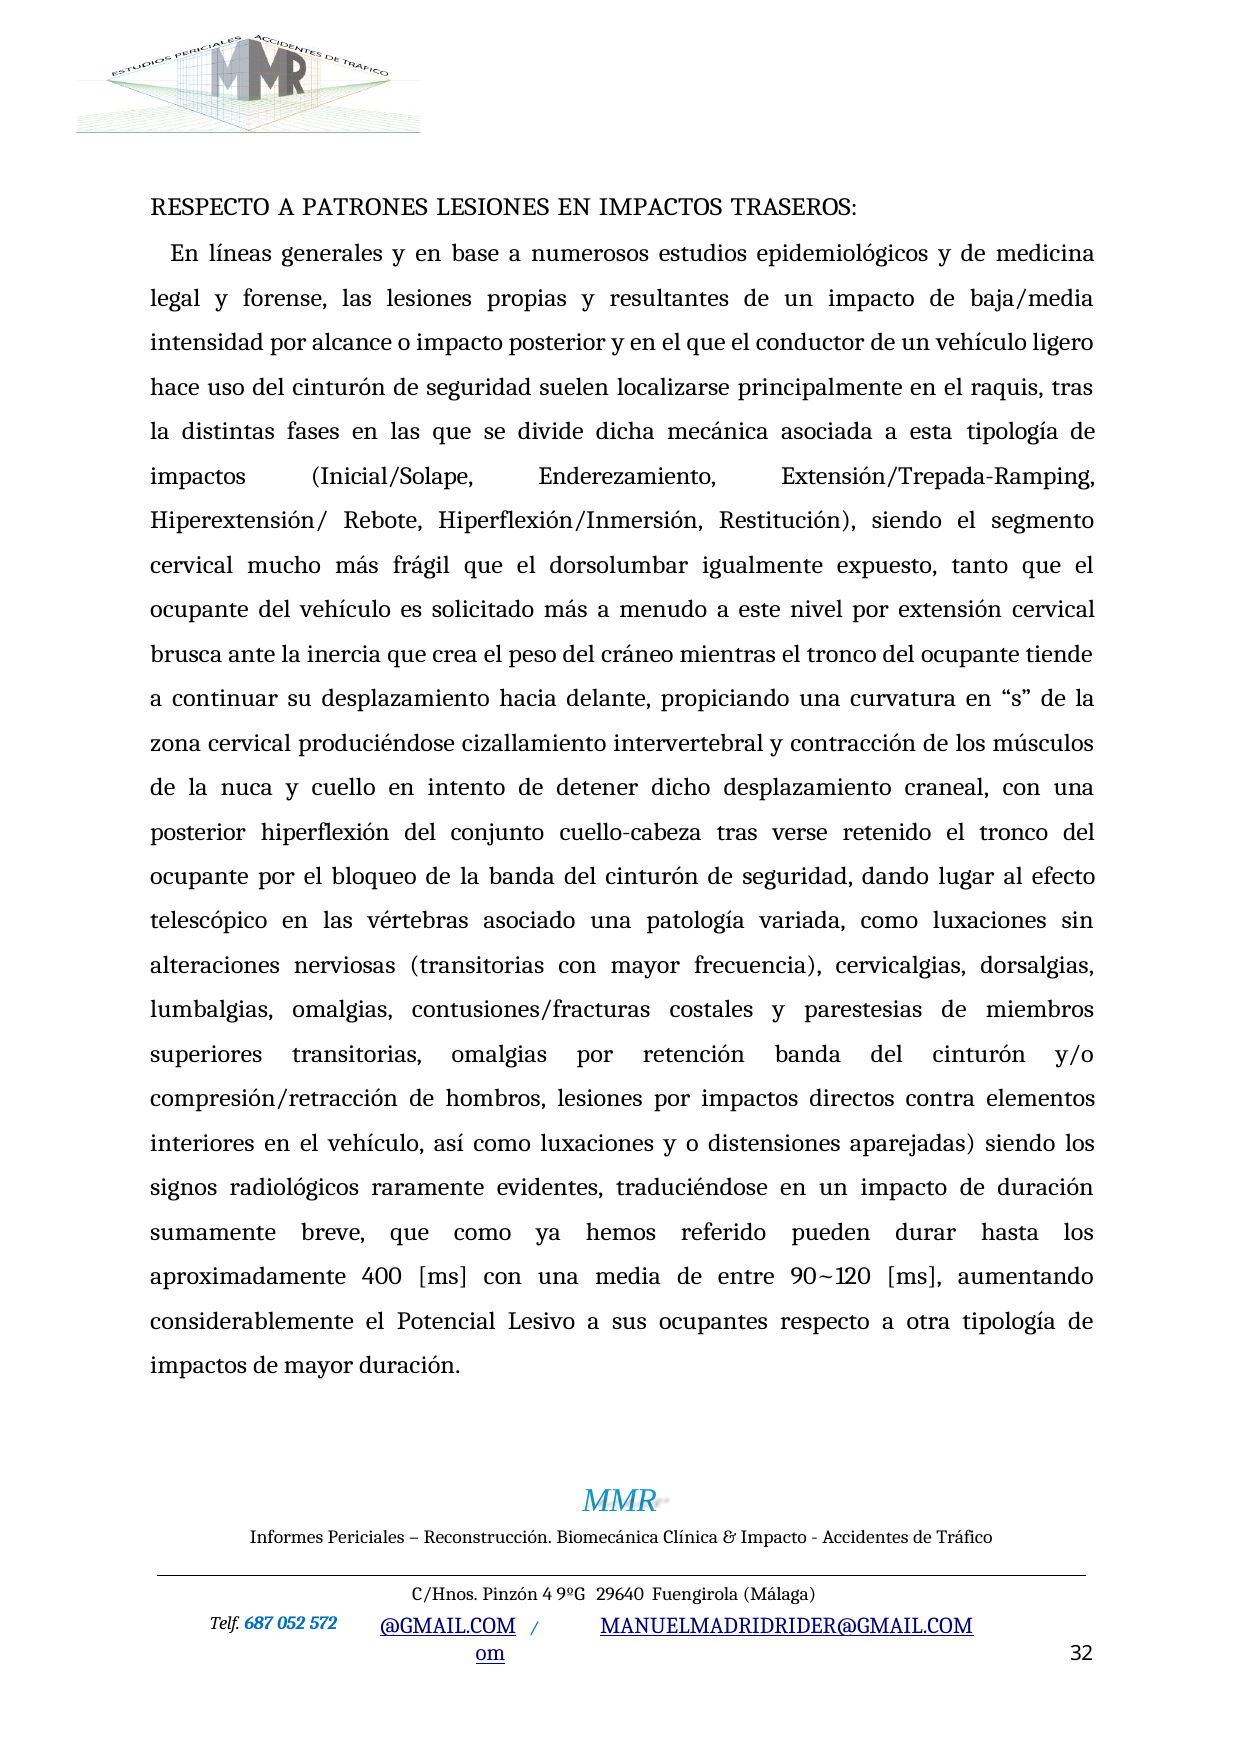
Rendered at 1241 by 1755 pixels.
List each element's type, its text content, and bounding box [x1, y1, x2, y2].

text RESPECTO A PATRONES LESIONES EN IMPACTOS TRASEROS: [150, 193, 1152, 222]
text En líneas generales y en base a numerosos estudios epidemiológicos y de medicina legal y forense, las lesiones propias y resultantes de un impacto de baja/media intensidad por alcance o impacto posterior y en el que el conductor de un vehículo ligero hace uso del cinturón de seguridad suelen localizarse principalmente en el raquis, tras la distintas fases en las que se divide dicha mecánica asociada a esta tipología de impactos (Inicial/Solape, Enderezamiento, Extensión/Trepada-Ramping, Hiperextensión/ Rebote, Hiperflexión/Inmersión, Restitución), siendo el segmento cervical mucho más frágil que el dorsolumbar igualmente expuesto, tanto que el ocupante del vehículo es solicitado más a menudo a este nivel por extensión cervical brusca ante la inercia que crea el peso del cráneo mientras el tronco del ocupante tiende a continuar su desplazamiento hacia delante, propiciando una curvatura en “s” de la zona cervical produciéndose cizallamiento intervertebral y contracción de los músculos de la nuca y cuello en intento de detener dicho desplazamiento craneal, con una posterior hiperflexión del conjunto cuello-cabeza tras verse retenido el tronco del ocupante por el bloqueo de la banda del cinturón de seguridad, dando lugar al efecto telescópico en las vértebras asociado una patología variada, como luxaciones sin alteraciones nerviosas (transitorias con mayor frecuencia), cervicalgias, dorsalgias, lumbalgias, omalgias, contusiones/fracturas costales y parestesias de miembros superiores transitorias, omalgias por retención banda del cinturón y/o compresión/retracción de hombros, lesiones por impactos directos contra elementos interiores en el vehículo, así como luxaciones y o distensiones aparejadas) siendo los signos radiológicos raramente evidentes, traduciéndose en un impacto de duración sumamente breve, que como ya hemos referido pueden durar hasta los aproximadamente 400 [ms] con una media de entre 90~120 [ms], aumentando considerablemente el Potencial Lesivo a sus ocupantes respecto a otra tipología de impactos de mayor duración. [150, 239, 1095, 1380]
